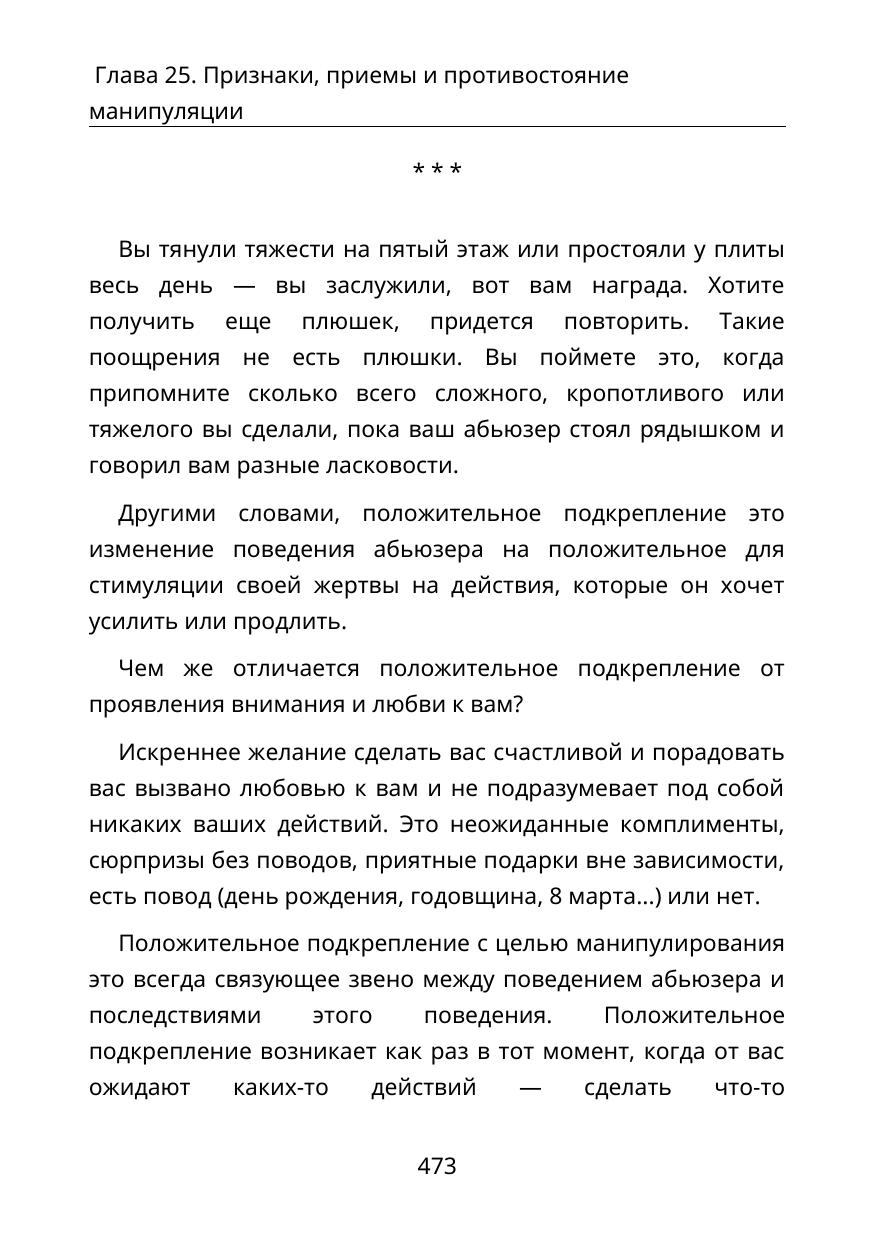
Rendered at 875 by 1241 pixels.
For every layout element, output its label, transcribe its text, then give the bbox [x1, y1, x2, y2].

text Искреннее желание сделать вас счастливой и порадовать вас вызвано любовью к вам и не подразумевает под собой никаких ваших действий. Это неожиданные комплименты, сюрпризы без поводов, приятные подарки вне зависимости, есть повод (день рождения, годовщина, 8 марта...) или нет. [88, 736, 786, 911]
subtitle * * * [88, 156, 786, 187]
text Вы тянули тяжести на пятый этаж или простояли у плиты весь день — вы заслужили, вот вам награда. Хотите получить еще плюшек, придется повторить. Такие поощрения не есть плюшки. Вы поймете это, когда припомните сколько всего сложного, кропотливого или тяжелого вы сделали, пока ваш абьюзер стоял рядышком и говорил вам разные ласковости. [88, 233, 786, 480]
text Чем же отличается положительное подкрепление от проявления внимания и любви к вам? [88, 652, 786, 719]
text Положительное подкрепление с целью манипулирования это всегда связующее звено между поведением абьюзера и последствиями этого поведения. Положительное подкрепление возникает как раз в тот момент, когда от вас ожидают каких-то действий — сделать что-то [88, 927, 786, 1102]
text Другими словами, положительное подкрепление это изменение поведения абьюзера на положительное для стимуляции своей жертвы на действия, которые он хочет усилить или продлить. [88, 497, 786, 636]
